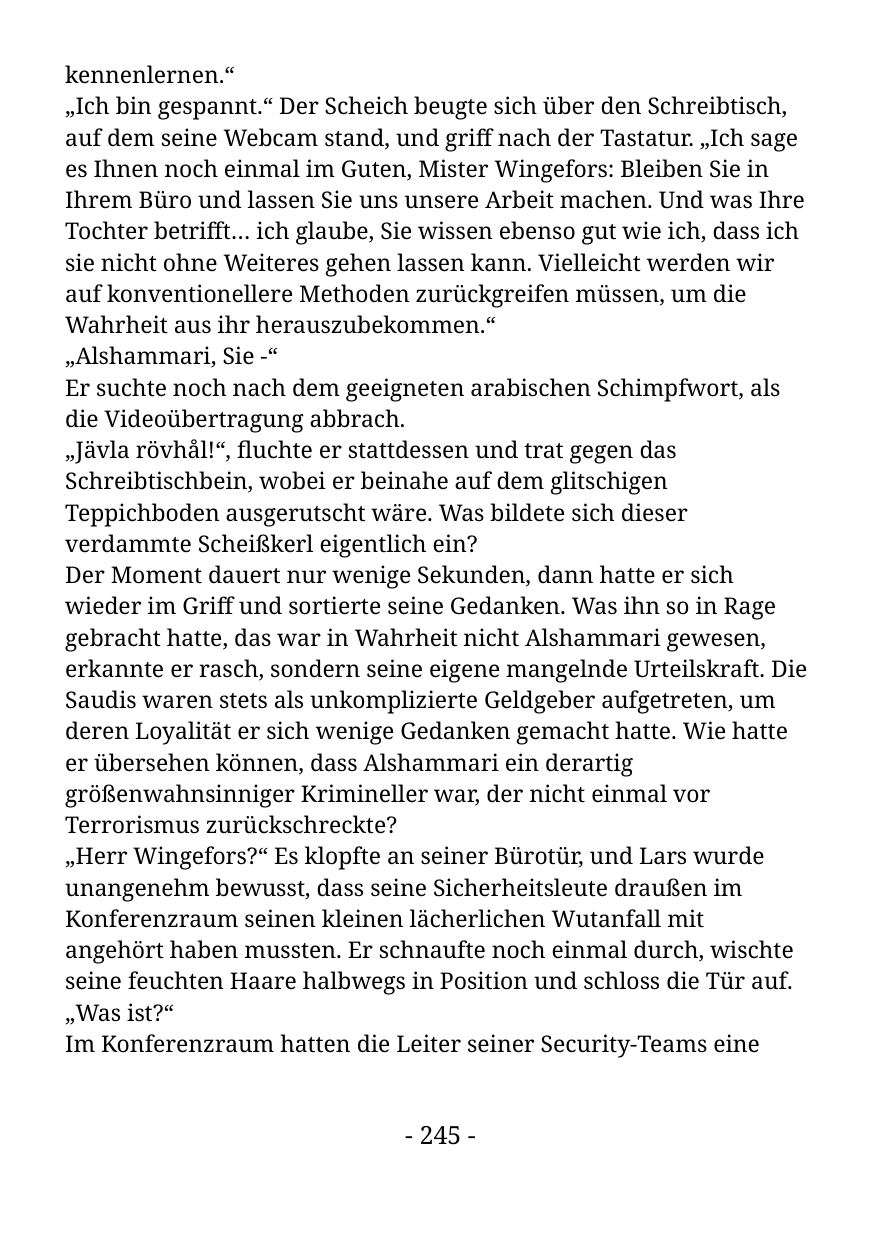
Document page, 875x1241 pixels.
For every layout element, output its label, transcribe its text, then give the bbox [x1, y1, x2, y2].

text kennenlernen.“ „Ich bin gespannt.“ Der Scheich beugte sich über den Schreibtisch, auf dem seine Webcam stand, und griff nach der Tastatur. „Ich sage es Ihnen noch einmal im Guten, Mister Wingefors: Bleiben Sie in Ihrem Büro und lassen Sie uns unsere Arbeit machen. Und was Ihre Tochter betrifft… ich glaube, Sie wissen ebenso gut wie ich, dass ich sie nicht ohne Weiteres gehen lassen kann. Vielleicht werden wir auf konventionellere Methoden zurückgreifen müssen, um die Wahrheit aus ihr herauszubekommen.“ „Alshammari, Sie -“ Er suchte noch nach dem geeigneten arabischen Schimpfwort, als die Videoübertragung abbrach. „Jävla rövhål!“, fluchte er stattdessen und trat gegen das Schreibtischbein, wobei er beinahe auf dem glitschigen Teppichboden ausgerutscht wäre. Was bildete sich dieser verdammte Scheißkerl eigentlich ein? Der Moment dauert nur wenige Sekunden, dann hatte er sich wieder im Griff und sortierte seine Gedanken. Was ihn so in Rage gebracht hatte, das war in Wahrheit nicht Alshammari gewesen, erkannte er rasch, sondern seine eigene mangelnde Urteilskraft. Die Saudis waren stets als unkomplizierte Geldgeber aufgetreten, um deren Loyalität er sich wenige Gedanken gemacht hatte. Wie hatte er übersehen können, dass Alshammari ein derartig größenwahnsinniger Krimineller war, der nicht einmal vor Terrorismus zurückschreckte? „Herr Wingefors?“ Es klopfte an seiner Bürotür, und Lars wurde unangenehm bewusst, dass seine Sicherheitsleute draußen im Konferenzraum seinen kleinen lächerlichen Wutanfall mit angehört haben mussten. Er schnaufte noch einmal durch, wischte seine feuchten Haare halbwegs in Position und schloss die Tür auf. „Was ist?“ Im Konferenzraum hatten die Leiter seiner Security-Teams eine [65, 59, 809, 1059]
